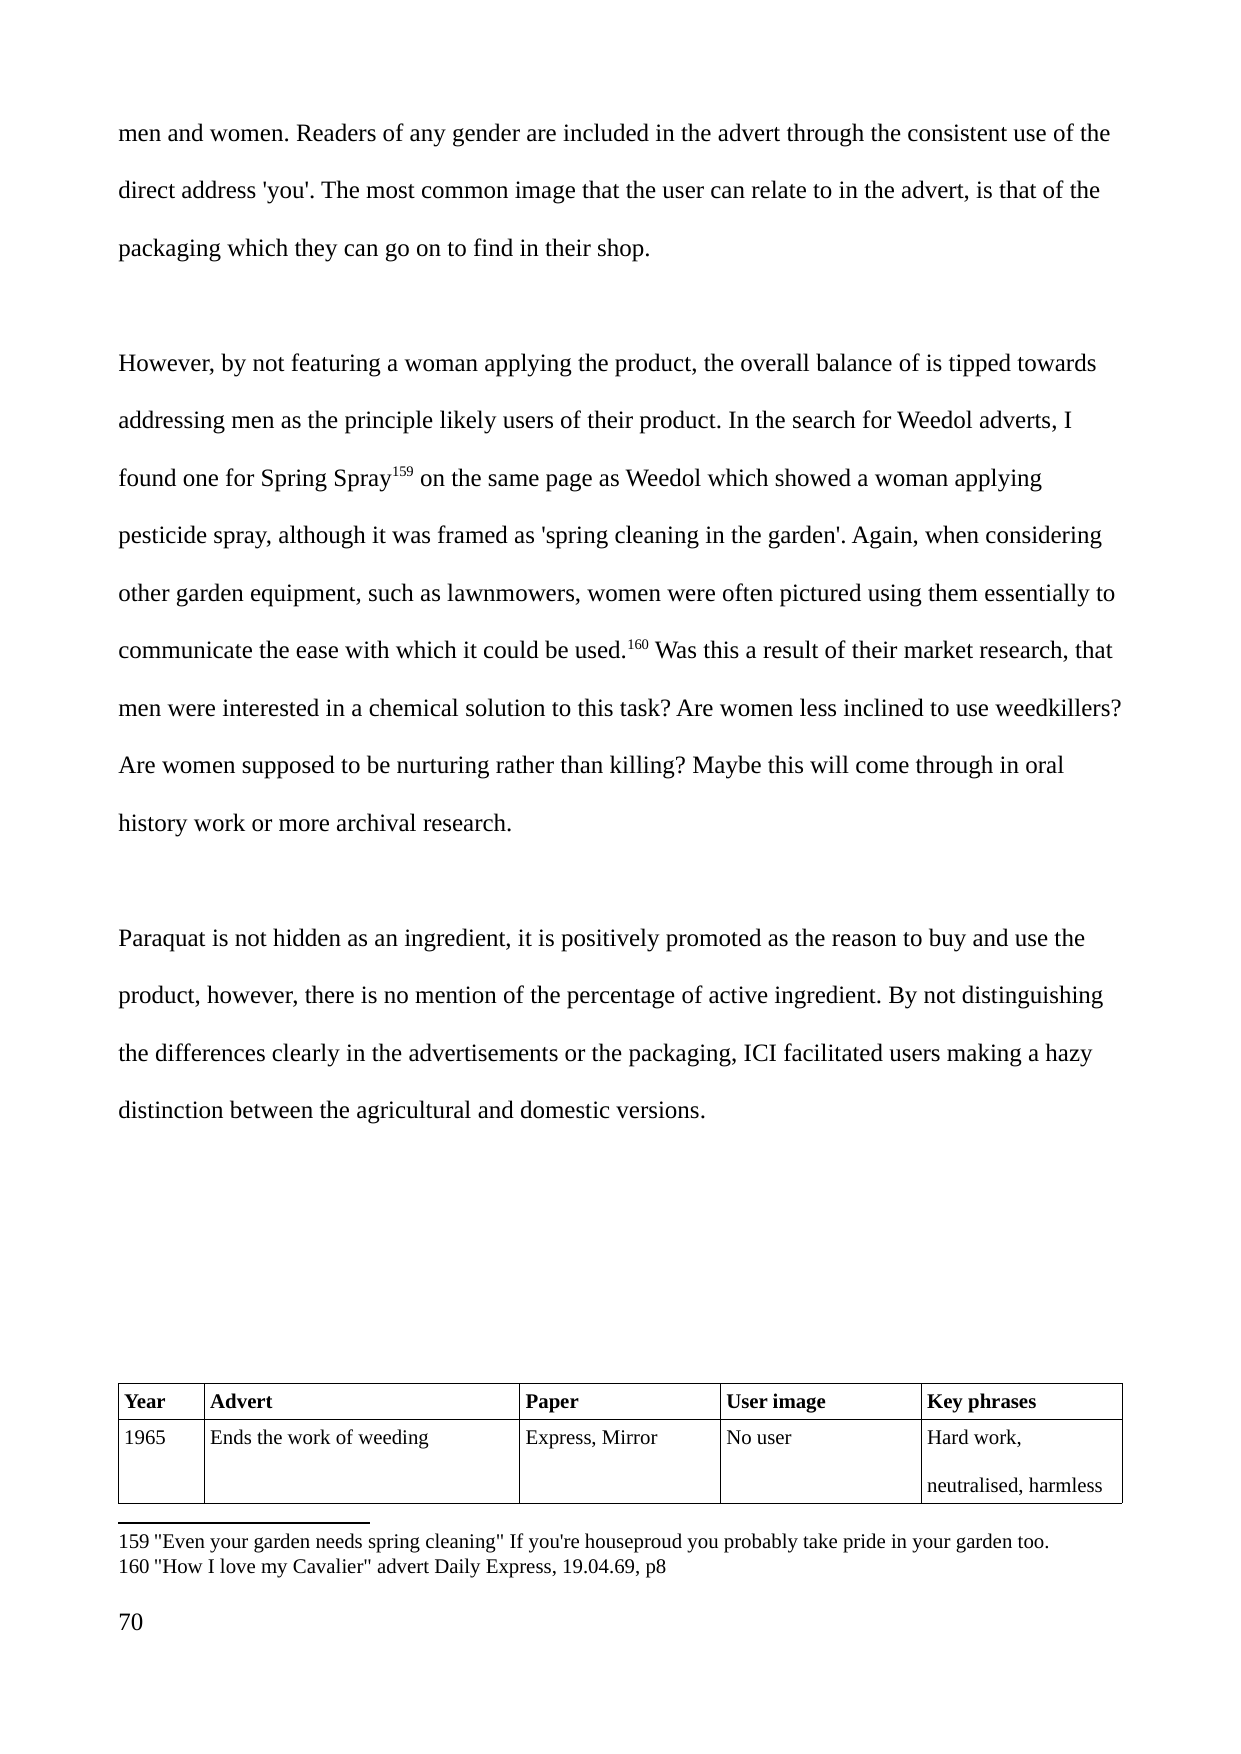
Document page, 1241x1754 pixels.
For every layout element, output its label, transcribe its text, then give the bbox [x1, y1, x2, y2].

table_header User image [721, 1384, 921, 1419]
table_cell No user [721, 1420, 921, 1502]
table_cell Hard work, neutralised, harmless [922, 1420, 1122, 1502]
table_header Advert [205, 1384, 519, 1419]
table_cell 1965 [119, 1420, 204, 1502]
text "How I love my Cavalier" advert Daily Express, 19.04.69, p8 [118, 1553, 1122, 1578]
text Paraquat is not hidden as an ingredient, it is positively promoted as the reason to buy and use the product, however, there is no mention of the percentage of active ingredient. By not distinguishing the differences clearly in the advertisements or the packaging, ICI facilitated users making a hazy distinction between the agricultural and domestic versions. [118, 923, 1122, 1124]
table_header Key phrases [922, 1384, 1122, 1419]
table_cell Ends the work of weeding [205, 1420, 519, 1502]
table_cell Express, Mirror [520, 1420, 720, 1502]
text men and women. Readers of any gender are included in the advert through the consistent use of the direct address 'you'. The most common image that the user can relate to in the advert, is that of the packaging which they can go on to find in their shop. [118, 118, 1122, 262]
table_header Paper [520, 1384, 720, 1419]
text However, by not featuring a woman applying the product, the overall balance of is tipped towards addressing men as the principle likely users of their product. In the search for Weedol adverts, I found one for Spring Spray on the same page as Weedol which showed a woman applying pesticide spray, although it was framed as 'spring cleaning in the garden'. Again, when considering other garden equipment, such as lawnmowers, women were often pictured using them essentially to communicate the ease with which it could be used. Was this a result of their market research, that men were interested in a chemical solution to this task? Are women less inclined to use weedkillers? Are women supposed to be nurturing rather than killing? Maybe this will come through in oral history work or more archival research. [118, 348, 1122, 837]
table_header Year [119, 1384, 204, 1419]
text "Even your garden needs spring cleaning" If you're houseproud you probably take pride in your garden too. [118, 1529, 1122, 1553]
